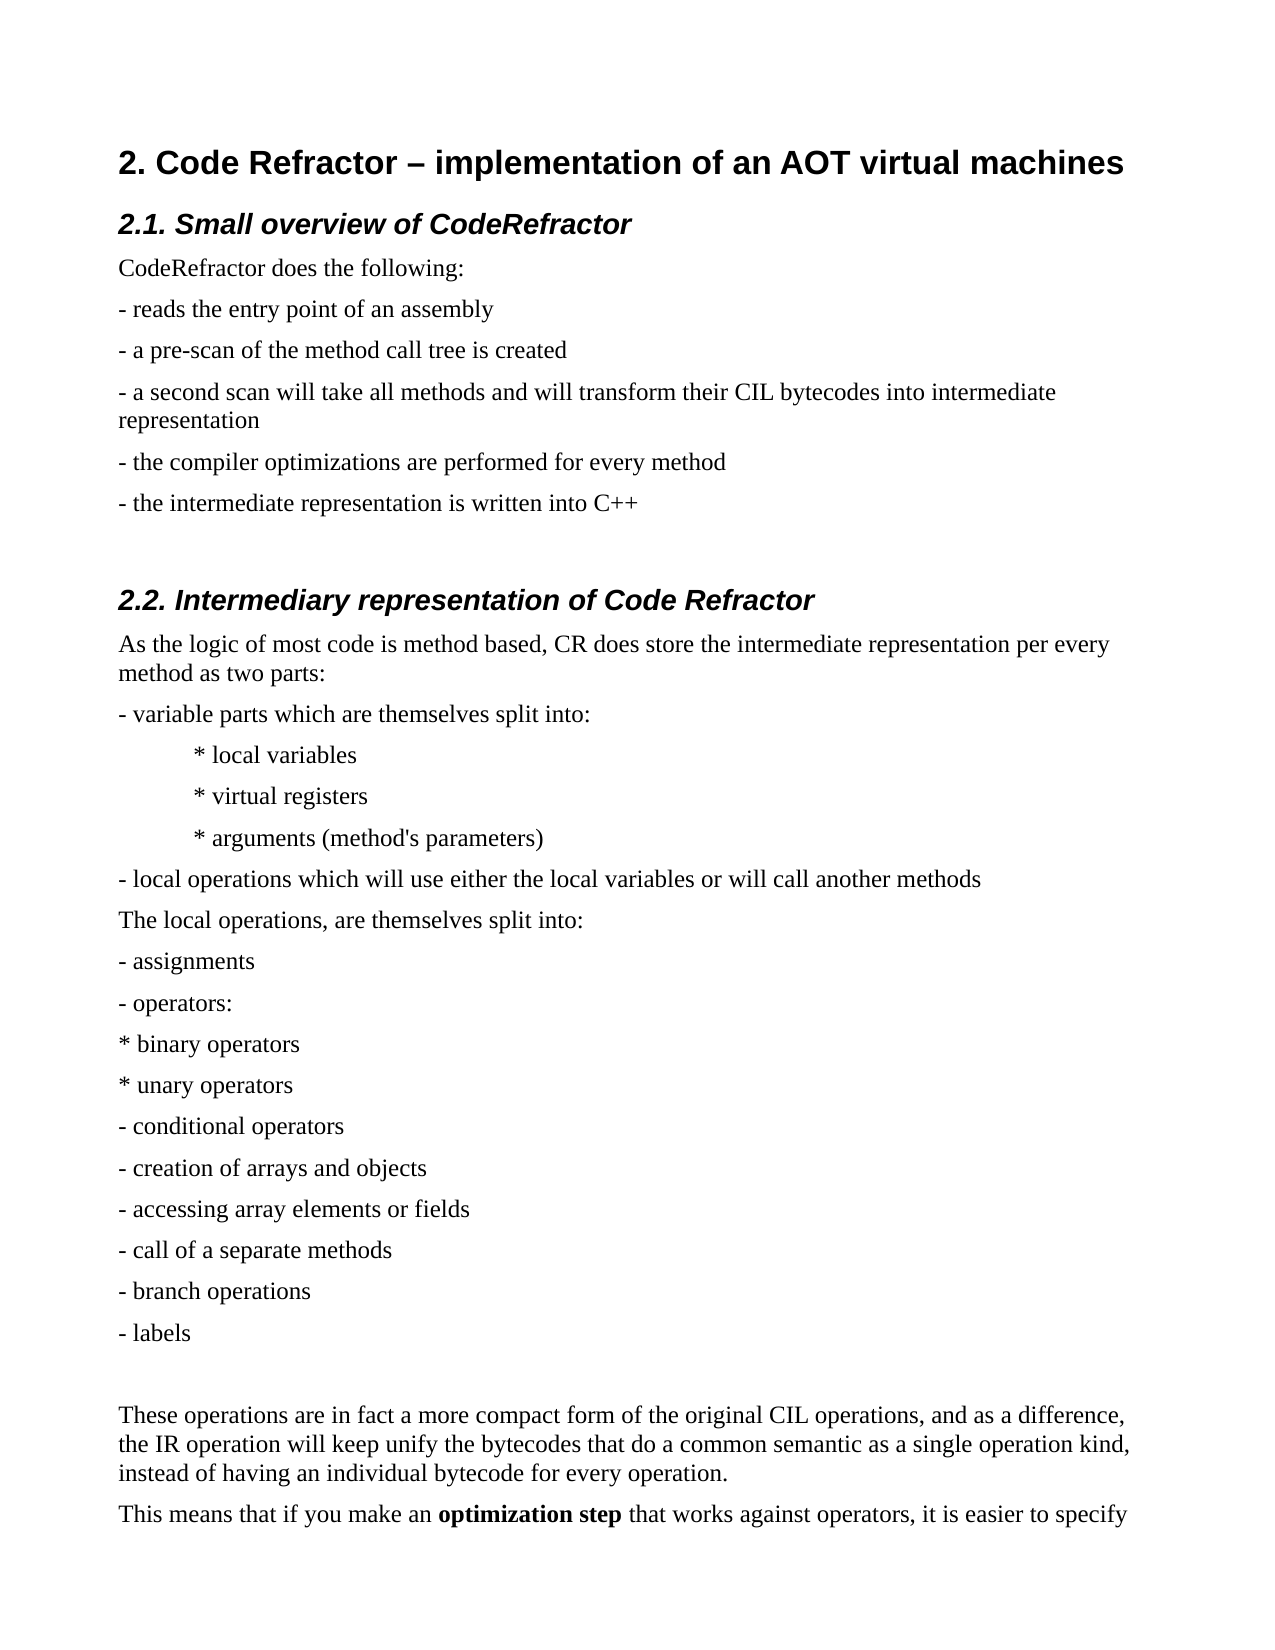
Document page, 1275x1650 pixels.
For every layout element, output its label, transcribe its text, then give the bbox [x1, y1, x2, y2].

text The local operations, are themselves split into: [118, 905, 1157, 934]
text * unary operators [118, 1070, 1157, 1099]
text - call of a separate methods [118, 1235, 1157, 1264]
text - the intermediate representation is written into C++ [118, 488, 1157, 517]
text * arguments (method's parameters) [118, 823, 1157, 851]
text - variable parts which are themselves split into: [118, 699, 1157, 728]
text - the compiler optimizations are performed for every method [118, 447, 1157, 475]
text * local variables [118, 740, 1157, 769]
text - labels [118, 1318, 1157, 1346]
text - local operations which will use either the local variables or will call another methods [118, 864, 1157, 893]
text - operators: [118, 988, 1157, 1016]
text These operations are in fact a more compact form of the original CIL operations, and as a difference, the IR operation will keep unify the bytecodes that do a common semantic as a single operation kind, instead of having an individual bytecode for every operation. [118, 1400, 1157, 1486]
text This means that if you make an optimization step that works against operators, it is easier to specify [118, 1499, 1157, 1528]
text - accessing array elements or fields [118, 1194, 1157, 1223]
text - branch operations [118, 1276, 1157, 1305]
subtitle 2. Code Refractor – implementation of an AOT virtual machines [118, 143, 1157, 182]
subtitle 2.2. Intermediary representation of Code Refractor [118, 583, 1157, 616]
text - a pre-scan of the method call tree is created [118, 335, 1157, 364]
text - reads the entry point of an assembly [118, 294, 1157, 323]
text * virtual registers [118, 781, 1157, 810]
text CodeRefractor does the following: [118, 253, 1157, 282]
text * binary operators [118, 1029, 1157, 1058]
text - assignments [118, 946, 1157, 975]
subtitle 2.1. Small overview of CodeRefractor [118, 207, 1157, 240]
text - conditional operators [118, 1111, 1157, 1140]
text - a second scan will take all methods and will transform their CIL bytecodes into intermediate representation [118, 377, 1157, 434]
text - creation of arrays and objects [118, 1153, 1157, 1181]
text As the logic of most code is method based, CR does store the intermediate representation per every method as two parts: [118, 629, 1157, 686]
